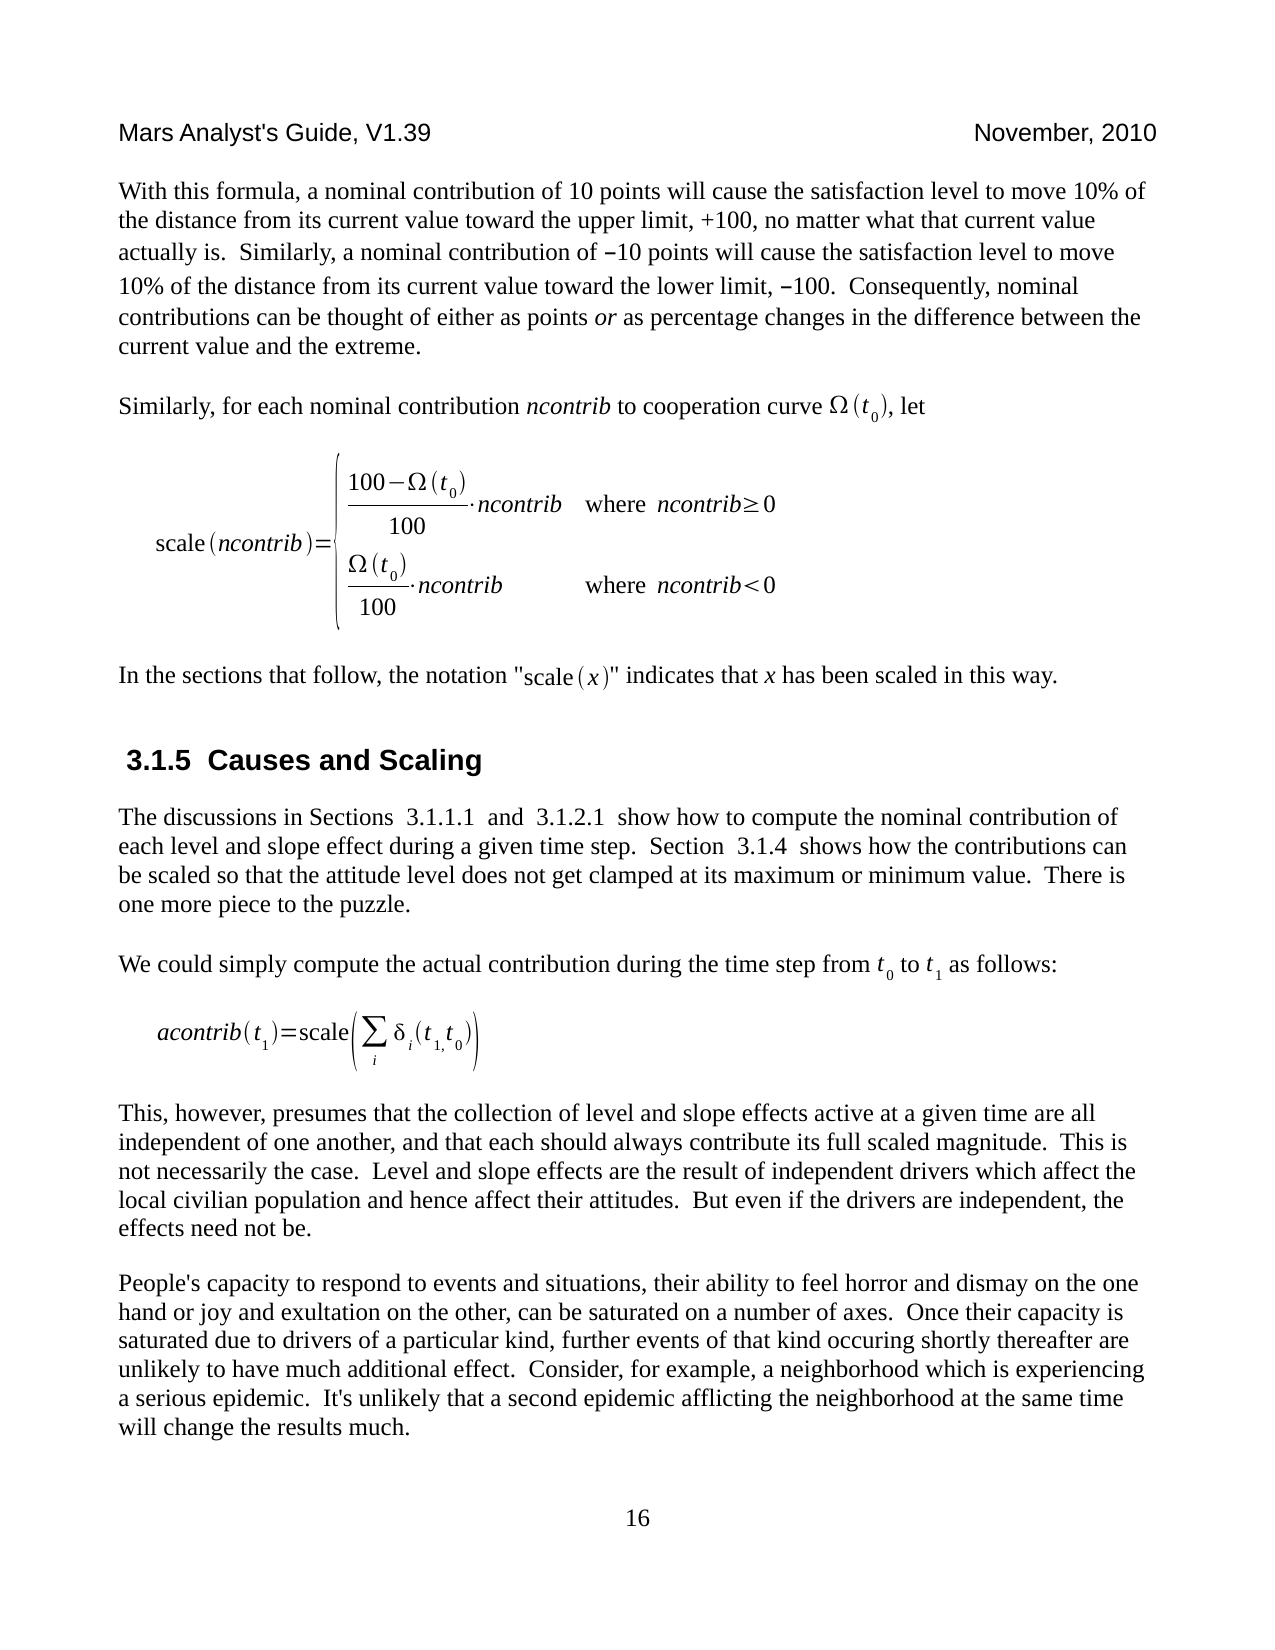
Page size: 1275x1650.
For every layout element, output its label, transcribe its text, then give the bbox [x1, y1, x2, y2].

text In the sections that follow, the notation "" indicates that x has been scaled in this way. [118, 657, 1157, 692]
text The discussions in Sections 3.1.1.1 and 3.1.2.1 show how to compute the nominal contribution of each level and slope effect during a given time step. Section 3.1.4 shows how the contributions can be scaled so that the attitude level does not get clamped at its maximum or minimum value. There is one more piece to the puzzle. [118, 802, 1157, 917]
text Similarly, for each nominal contribution ncontrib to cooperation curve , let [118, 385, 1157, 426]
subtitle Causes and Scaling [118, 743, 1157, 777]
text People's capacity to respond to events and situations, their ability to feel horror and dismay on the one hand or joy and exultation on the other, can be saturated on a number of axes. Once their capacity is saturated due to drivers of a particular kind, further events of that kind occuring shortly thereafter are unlikely to have much additional effect. Consider, for example, a neighborhood which is experiencing a serious epidemic. It's unlikely that a second epidemic afflicting the neighborhood at the same time will change the results much. [118, 1268, 1157, 1440]
text We could simply compute the actual contribution during the time step from to as follows: [118, 943, 1157, 984]
text With this formula, a nominal contribution of 10 points will cause the satisfaction level to move 10% of the distance from its current value toward the upper limit, +100, no matter what that current value actually is. Similarly, a nominal contribution of –10 points will cause the satisfaction level to move 10% of the distance from its current value toward the lower limit, –100. Consequently, nominal contributions can be thought of either as points or as percentage changes in the difference between the current value and the extreme. [118, 176, 1157, 359]
text This, however, presumes that the collection of level and slope effects active at a given time are all independent of one another, and that each should always contribute its full scaled magnitude. This is not necessarily the case. Level and slope effects are the result of independent drivers which affect the local civilian population and hence affect their attitudes. But even if the drivers are independent, the effects need not be. [118, 1098, 1157, 1242]
